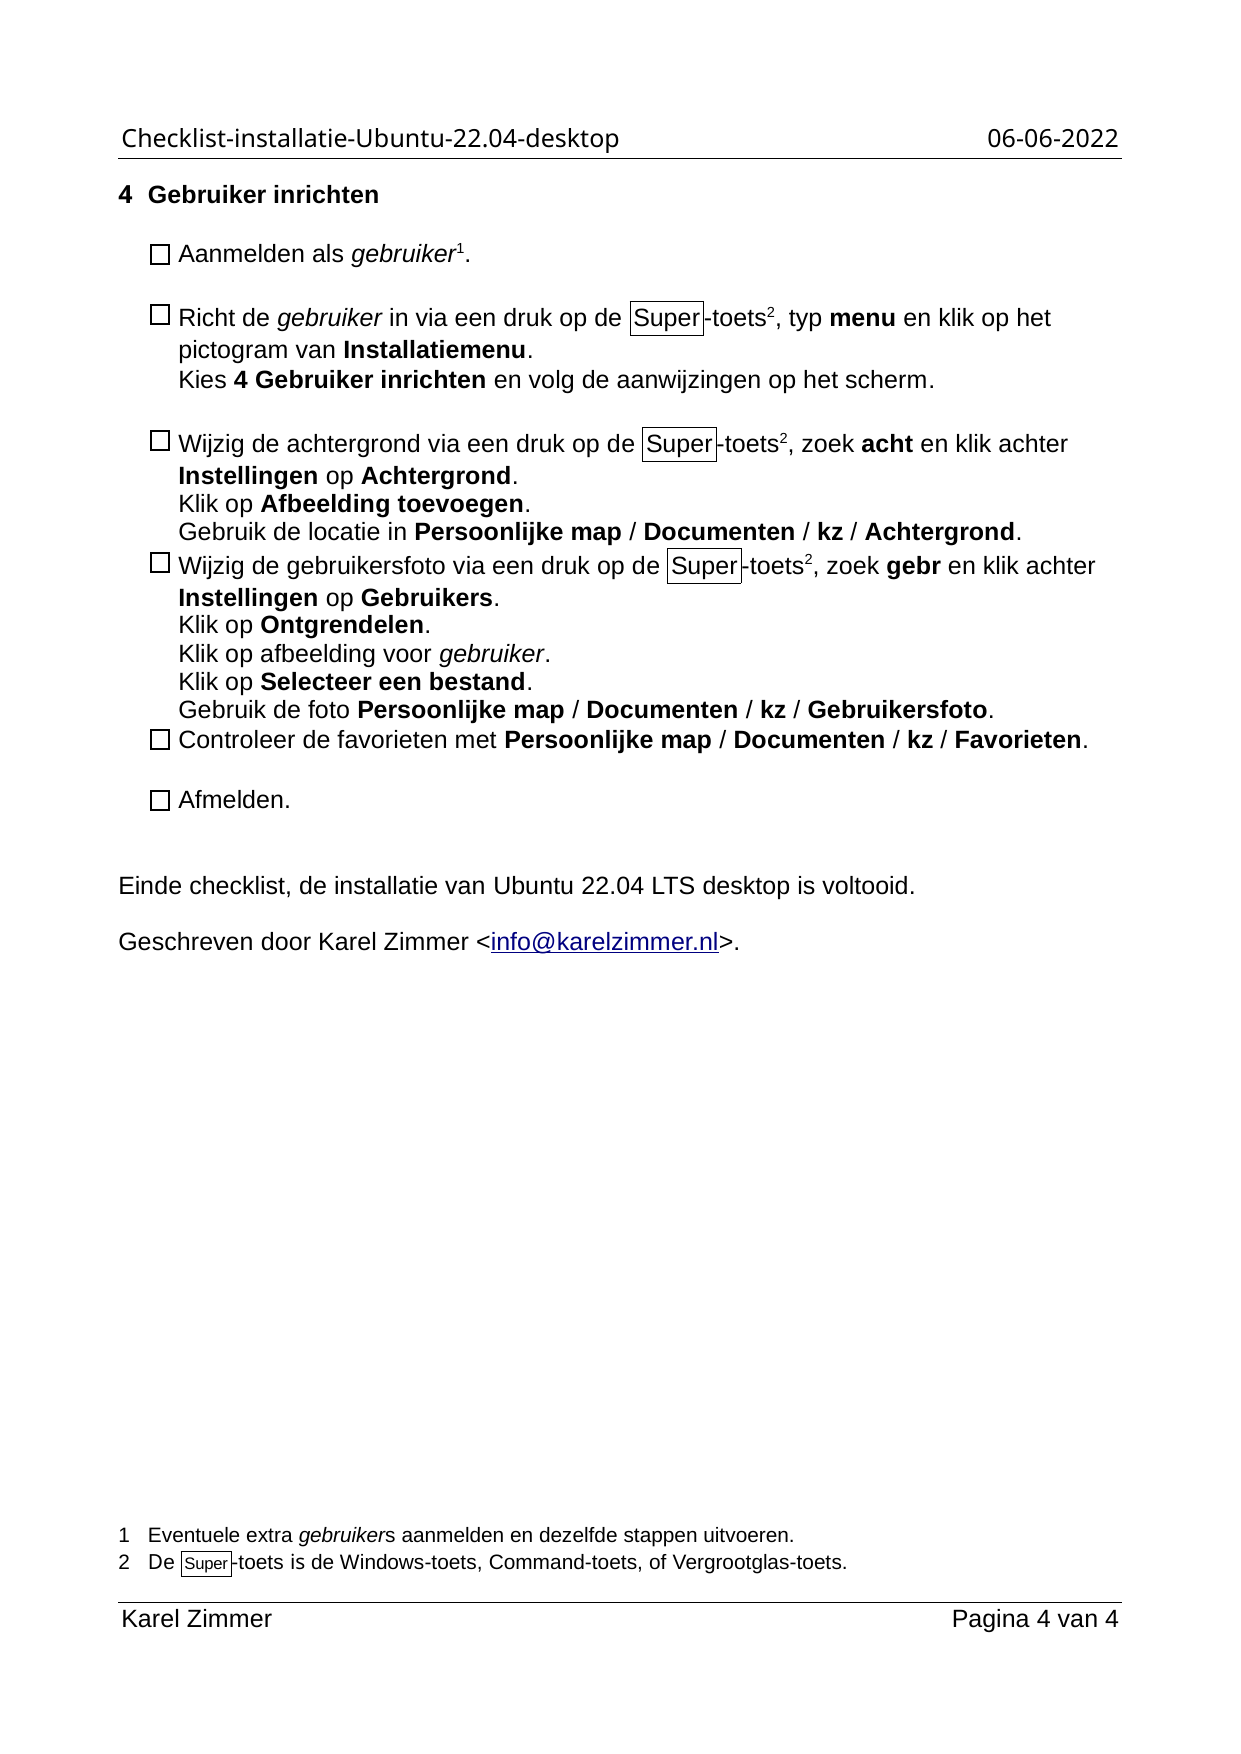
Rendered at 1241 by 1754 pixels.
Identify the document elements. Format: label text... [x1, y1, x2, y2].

table_cell [141, 755, 177, 785]
table_cell Wijzig de gebruikersfoto via een druk op de Super-toets2, zoek gebr en klik achter Instellingen op Gebruikers. Klik op Ontgrendelen. Klik op afbeelding voor gebruiker. Klik op Selecteer een bestand. Gebruik de foto Persoonlijke map / Documenten / kz / Gebruikersfoto. [177, 547, 1122, 725]
table_cell [141, 395, 177, 426]
table_header [141, 239, 177, 269]
table_cell Richt de gebruiker in via een druk op de Super-toets, typ menu en klik op het pictogram van Installatiemenu. [177, 300, 1122, 365]
table_cell [141, 547, 177, 725]
table_cell Afmelden. [177, 785, 1122, 816]
table_cell [141, 300, 177, 365]
table_cell Kies 4 Gebruiker inrichten en volg de aanwijzingen op het scherm. [177, 365, 1122, 395]
table_cell [177, 755, 1122, 785]
table_cell [141, 365, 177, 395]
table_cell Wijzig de achtergrond via een druk op de Super-toets2, zoek acht en klik achter Instellingen op Achtergrond. Klik op Afbeelding toevoegen. Gebruik de locatie in Persoonlijke map / Documenten / kz / Achtergrond. [177, 426, 1122, 547]
list Gebruiker inrichten [118, 177, 1122, 211]
text Einde checklist, de installatie van Ubuntu 22.04 LTS desktop is voltooid. [118, 872, 1122, 900]
table_header Aanmelden als gebruiker. [177, 239, 1122, 269]
table_cell [177, 269, 1122, 300]
table_cell [141, 426, 177, 547]
table_cell [141, 269, 177, 300]
text Geschreven door Karel Zimmer <info@karelzimmer.nl>. [118, 928, 1122, 956]
table_cell [141, 785, 177, 816]
table_cell Controleer de favorieten met Persoonlijke map / Documenten / kz / Favorieten. [177, 725, 1122, 755]
table_cell [141, 725, 177, 755]
table_cell [177, 395, 1122, 426]
